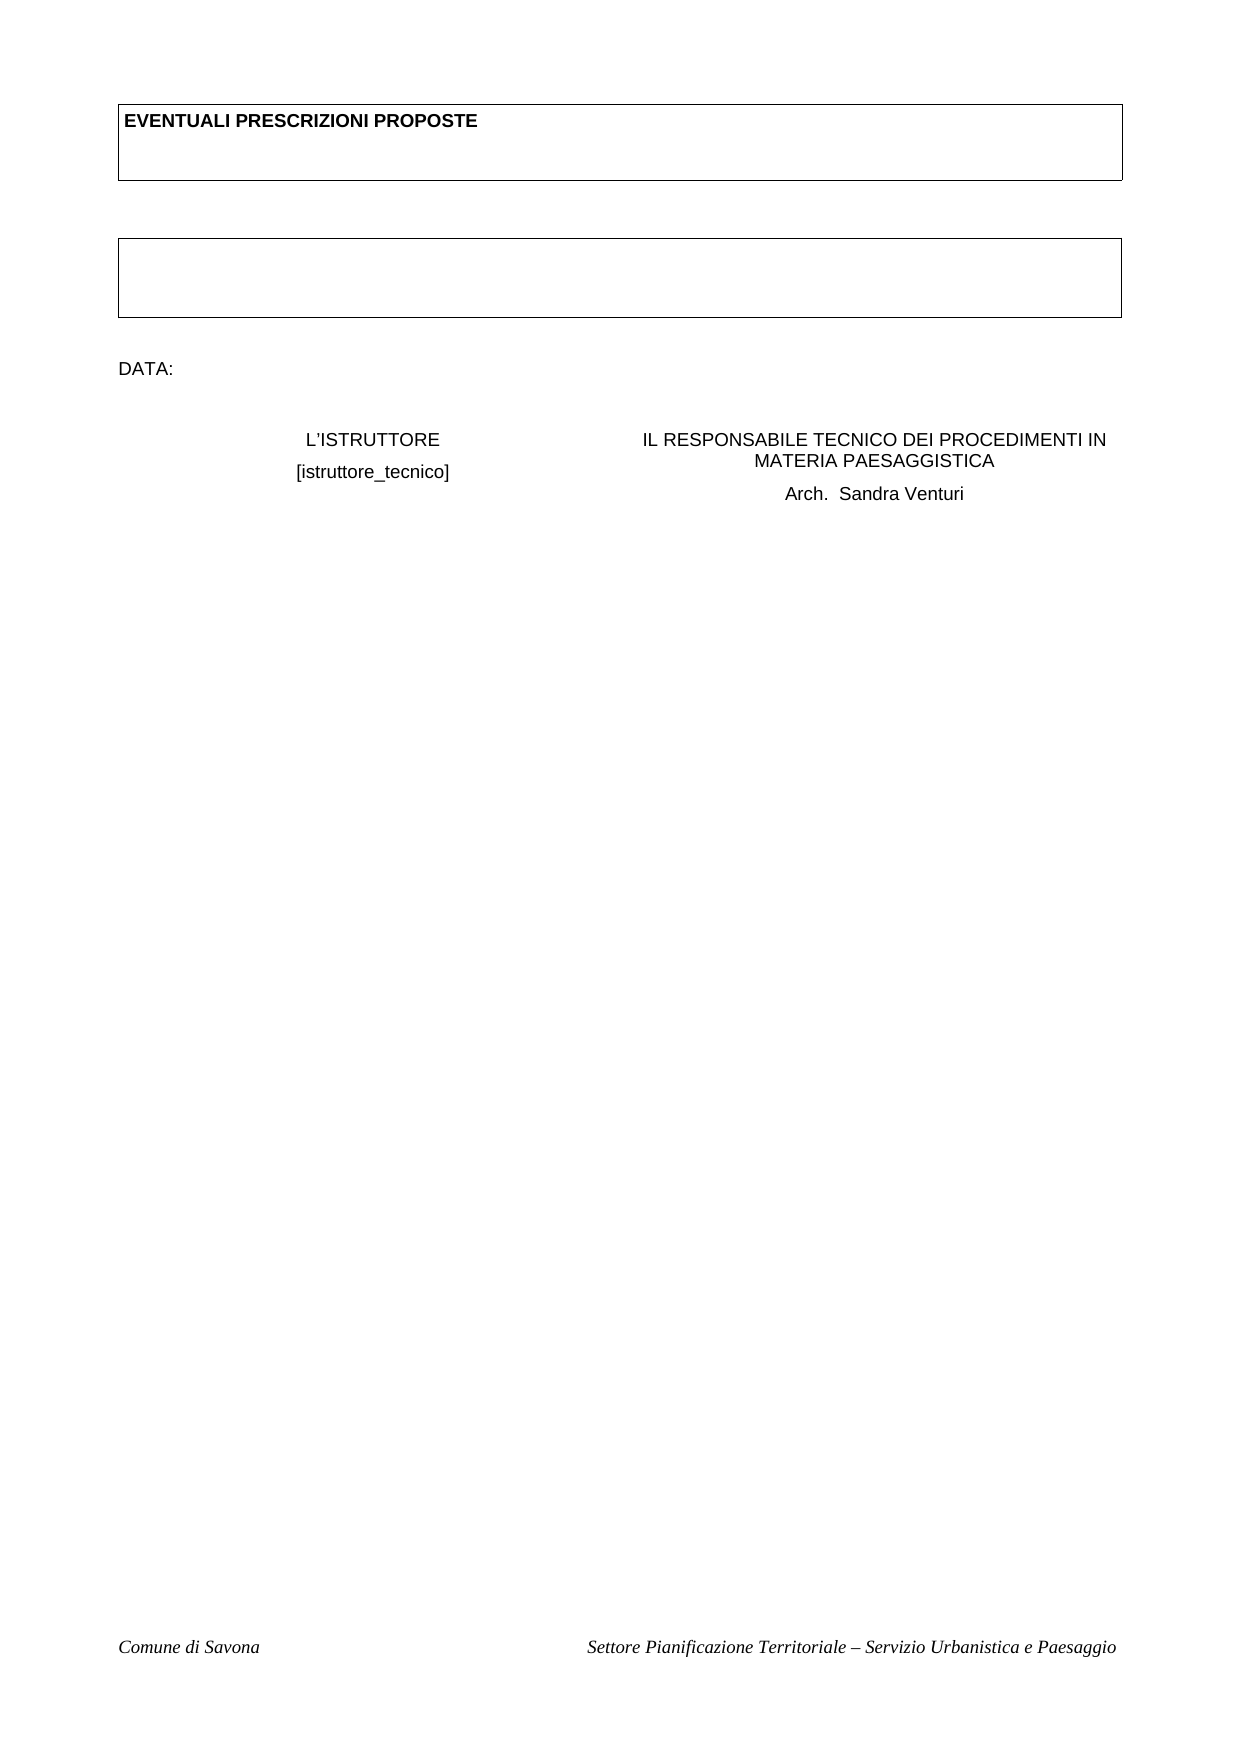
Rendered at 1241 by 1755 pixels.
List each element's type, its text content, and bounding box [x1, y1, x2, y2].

table_header L’ISTRUTTORE [istruttore_tecnico] [118, 418, 627, 536]
text DATA: [118, 358, 1122, 379]
table_header IL RESPONSABILE TECNICO DEI PROCEDIMENTI IN MATERIA PAESAGGISTICA Arch. Sandra Venturi [628, 418, 1121, 536]
table_header EVENTUALI PRESCRIZIONI PROPOSTE [119, 105, 1122, 180]
